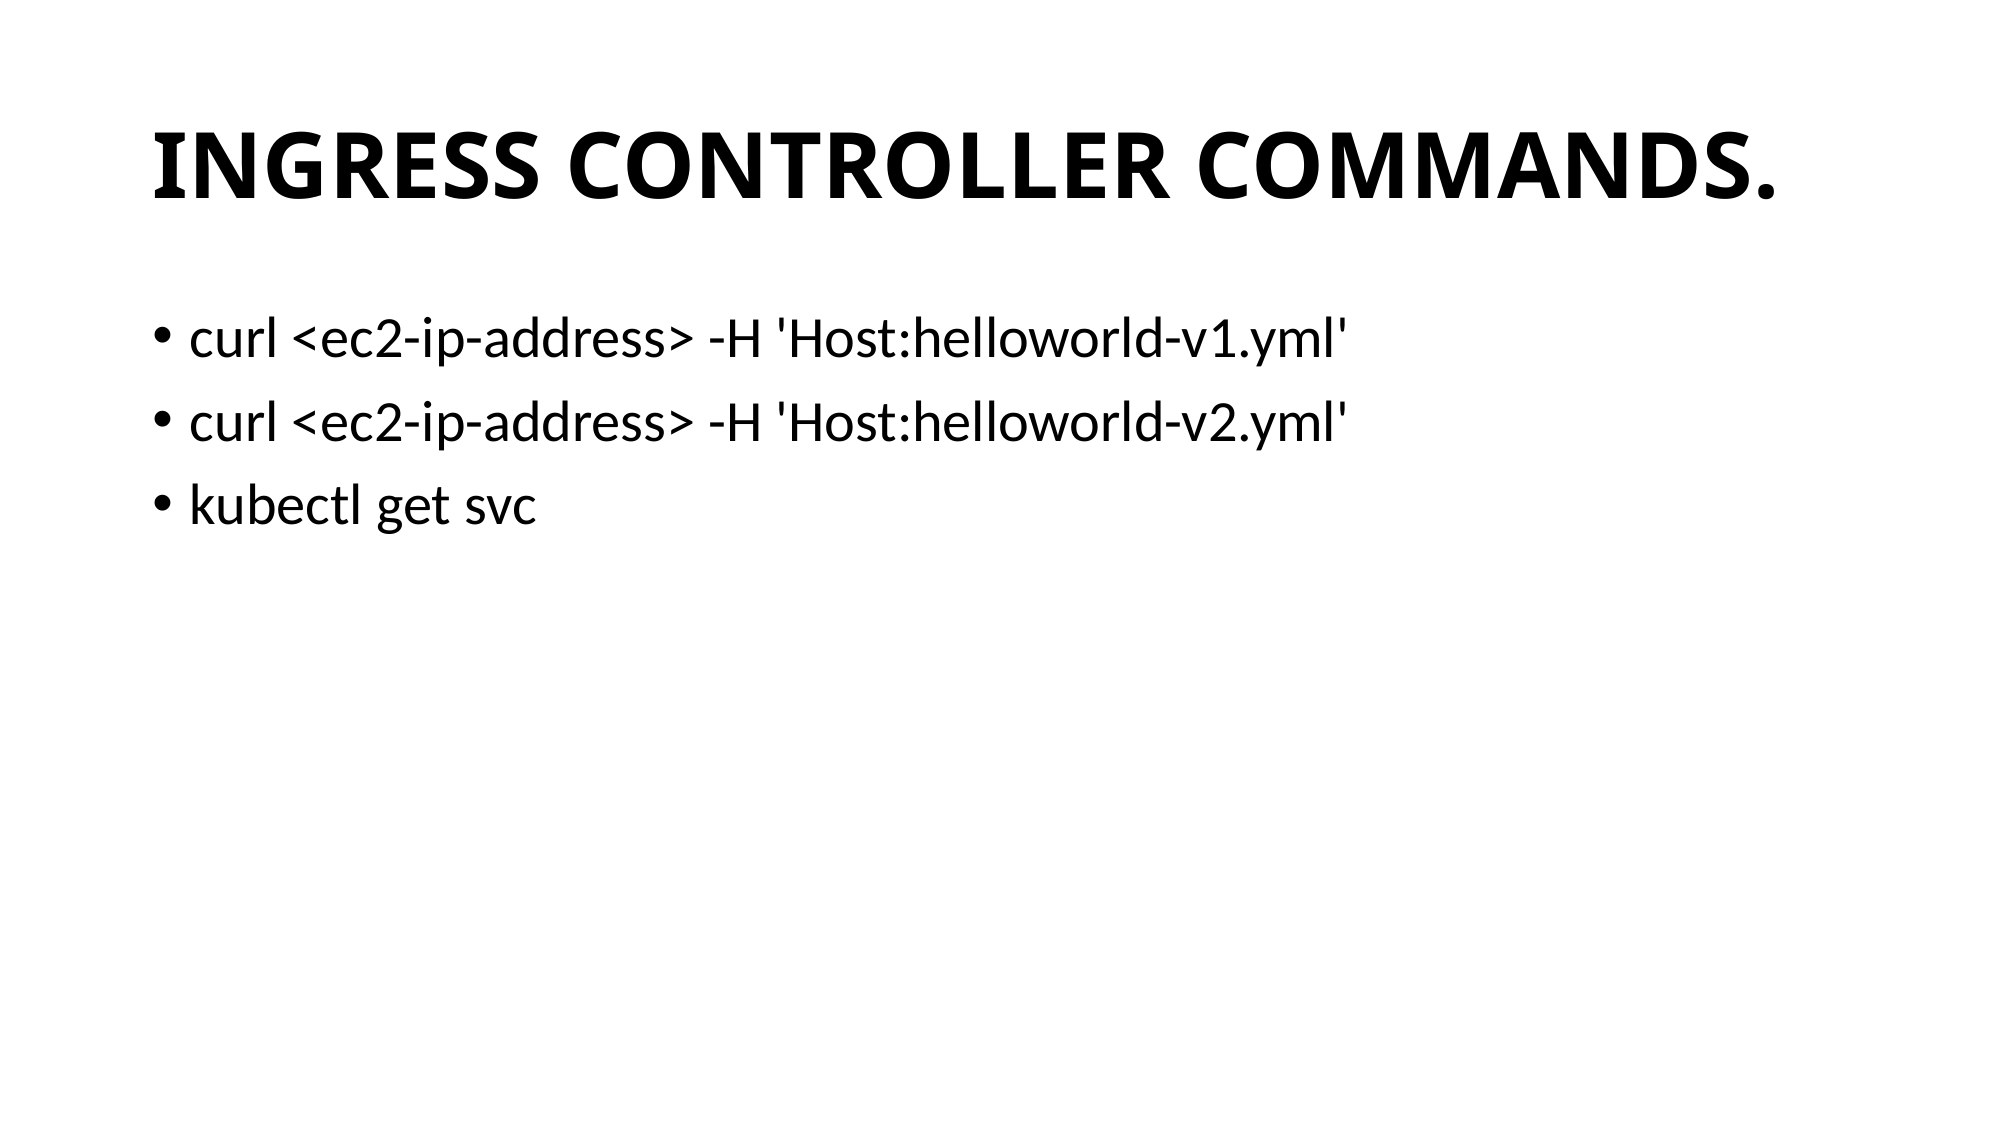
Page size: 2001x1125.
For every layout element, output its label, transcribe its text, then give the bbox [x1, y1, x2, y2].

list curl <ec2-ip-address> -H 'Host:helloworld-v1.yml' curl <ec2-ip-address> -H 'Host:helloworld-v2.yml' kubectl get svc [137, 299, 1863, 1014]
title INGRESS CONTROLLER COMMANDS. [137, 59, 1863, 278]
